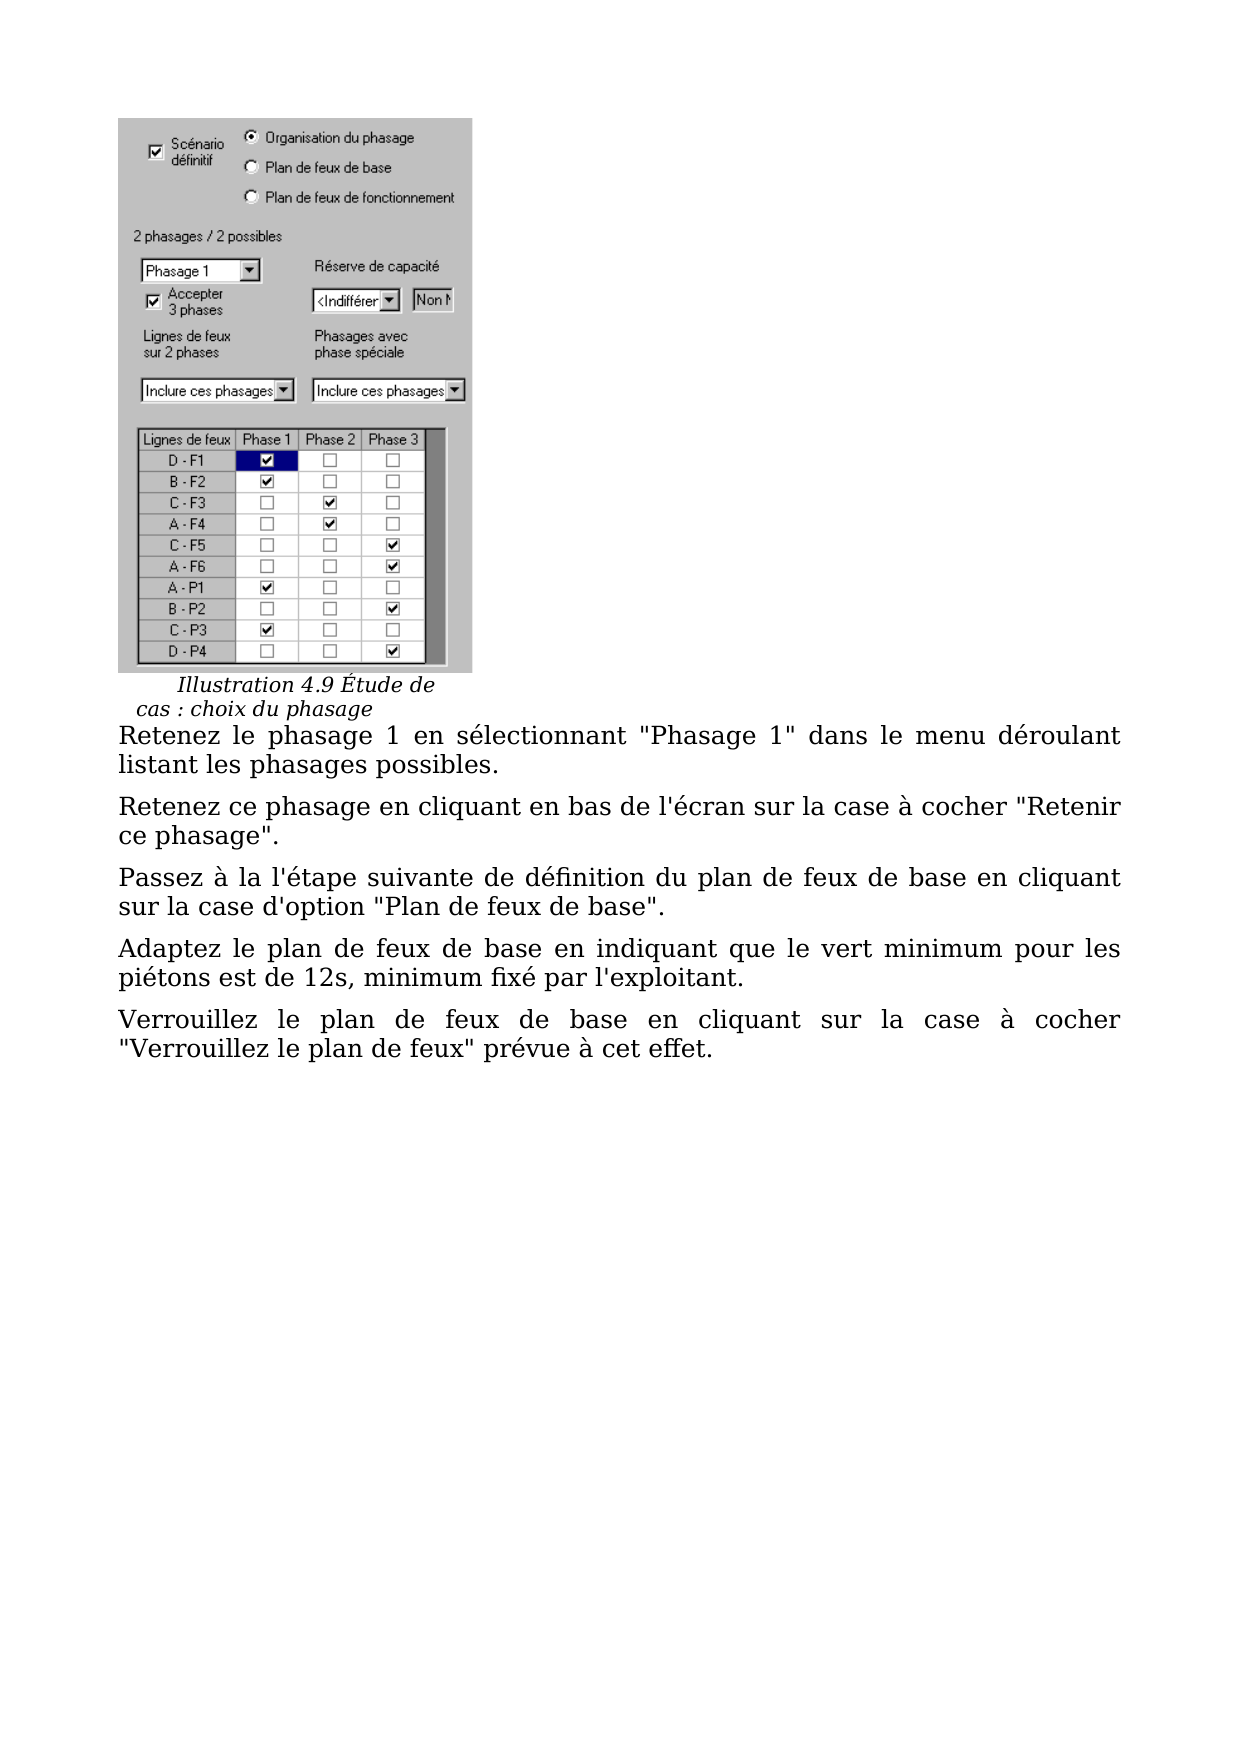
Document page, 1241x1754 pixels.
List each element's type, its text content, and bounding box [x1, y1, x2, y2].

text Retenez ce phasage en cliquant en bas de l'écran sur la case à cocher "Retenir ce phasage". [118, 792, 1122, 851]
text Illustration 4.9 Étude de cas : choix du phasage [136, 673, 437, 721]
text Passez à la l'étape suivante de définition du plan de feux de base en cliquant sur la case d'option "Plan de feux de base". [118, 863, 1122, 922]
text Adaptez le plan de feux de base en indiquant que le vert minimum pour les piétons est de 12s, minimum fixé par l'exploitant. [118, 934, 1122, 993]
text Verrouillez le plan de feux de base en cliquant sur la case à cocher "Verrouillez le plan de feux" prévue à cet effet. [118, 1005, 1122, 1064]
text Retenez le phasage 1 en sélectionnant "Phasage 1" dans le menu déroulant listant les phasages possibles. [118, 673, 1122, 780]
picture [118, 118, 473, 673]
